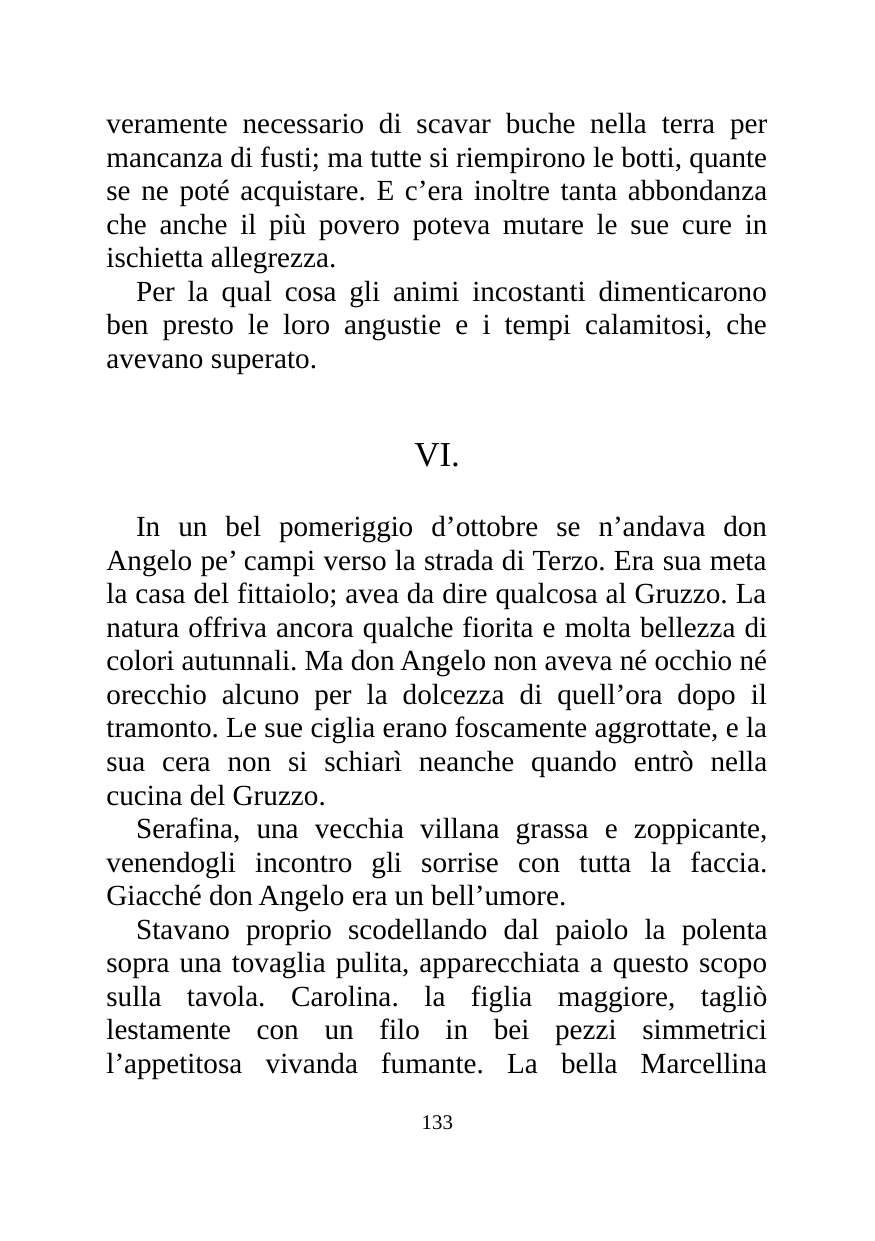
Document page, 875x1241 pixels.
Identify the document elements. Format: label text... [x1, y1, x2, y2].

text veramente necessario di scavar buche nella terra per mancanza di fusti; ma tutte si riempirono le botti, quante se ne poté acquistare. E c’era inoltre tanta abbondanza che anche il più povero poteva mutare le sue cure in ischietta allegrezza. [106, 106, 768, 274]
text Serafina, una vecchia villana grassa e zoppicante, venendogli incontro gli sorrise con tutta la faccia. Giacché don Angelo era un bell’umore. [106, 811, 768, 912]
text Per la qual cosa gli animi incostanti dimenticarono ben presto le loro angustie e i tempi calamitosi, che avevano superato. [106, 274, 768, 374]
subtitle VI. [106, 434, 768, 474]
text Stavano proprio scodellando dal paiolo la polenta sopra una tovaglia pulita, apparecchiata a questo scopo sulla tavola. Carolina. la figlia maggiore, tagliò lestamente con un filo in bei pezzi simmetrici l’appetitosa vivanda fumante. La bella Marcellina [106, 912, 768, 1079]
text In un bel pomeriggio d’ottobre se n’andava don Angelo pe’ campi verso la strada di Terzo. Era sua meta la casa del fittaiolo; avea da dire qualcosa al Gruzzo. La natura offriva ancora qualche fiorita e molta bellezza di colori autunnali. Ma don Angelo non aveva né occhio né orecchio alcuno per la dolcezza di quell’ora dopo il tramonto. Le sue ciglia erano foscamente aggrottate, e la sua cera non si schiarì neanche quando entrò nella cucina del Gruzzo. [106, 509, 768, 811]
